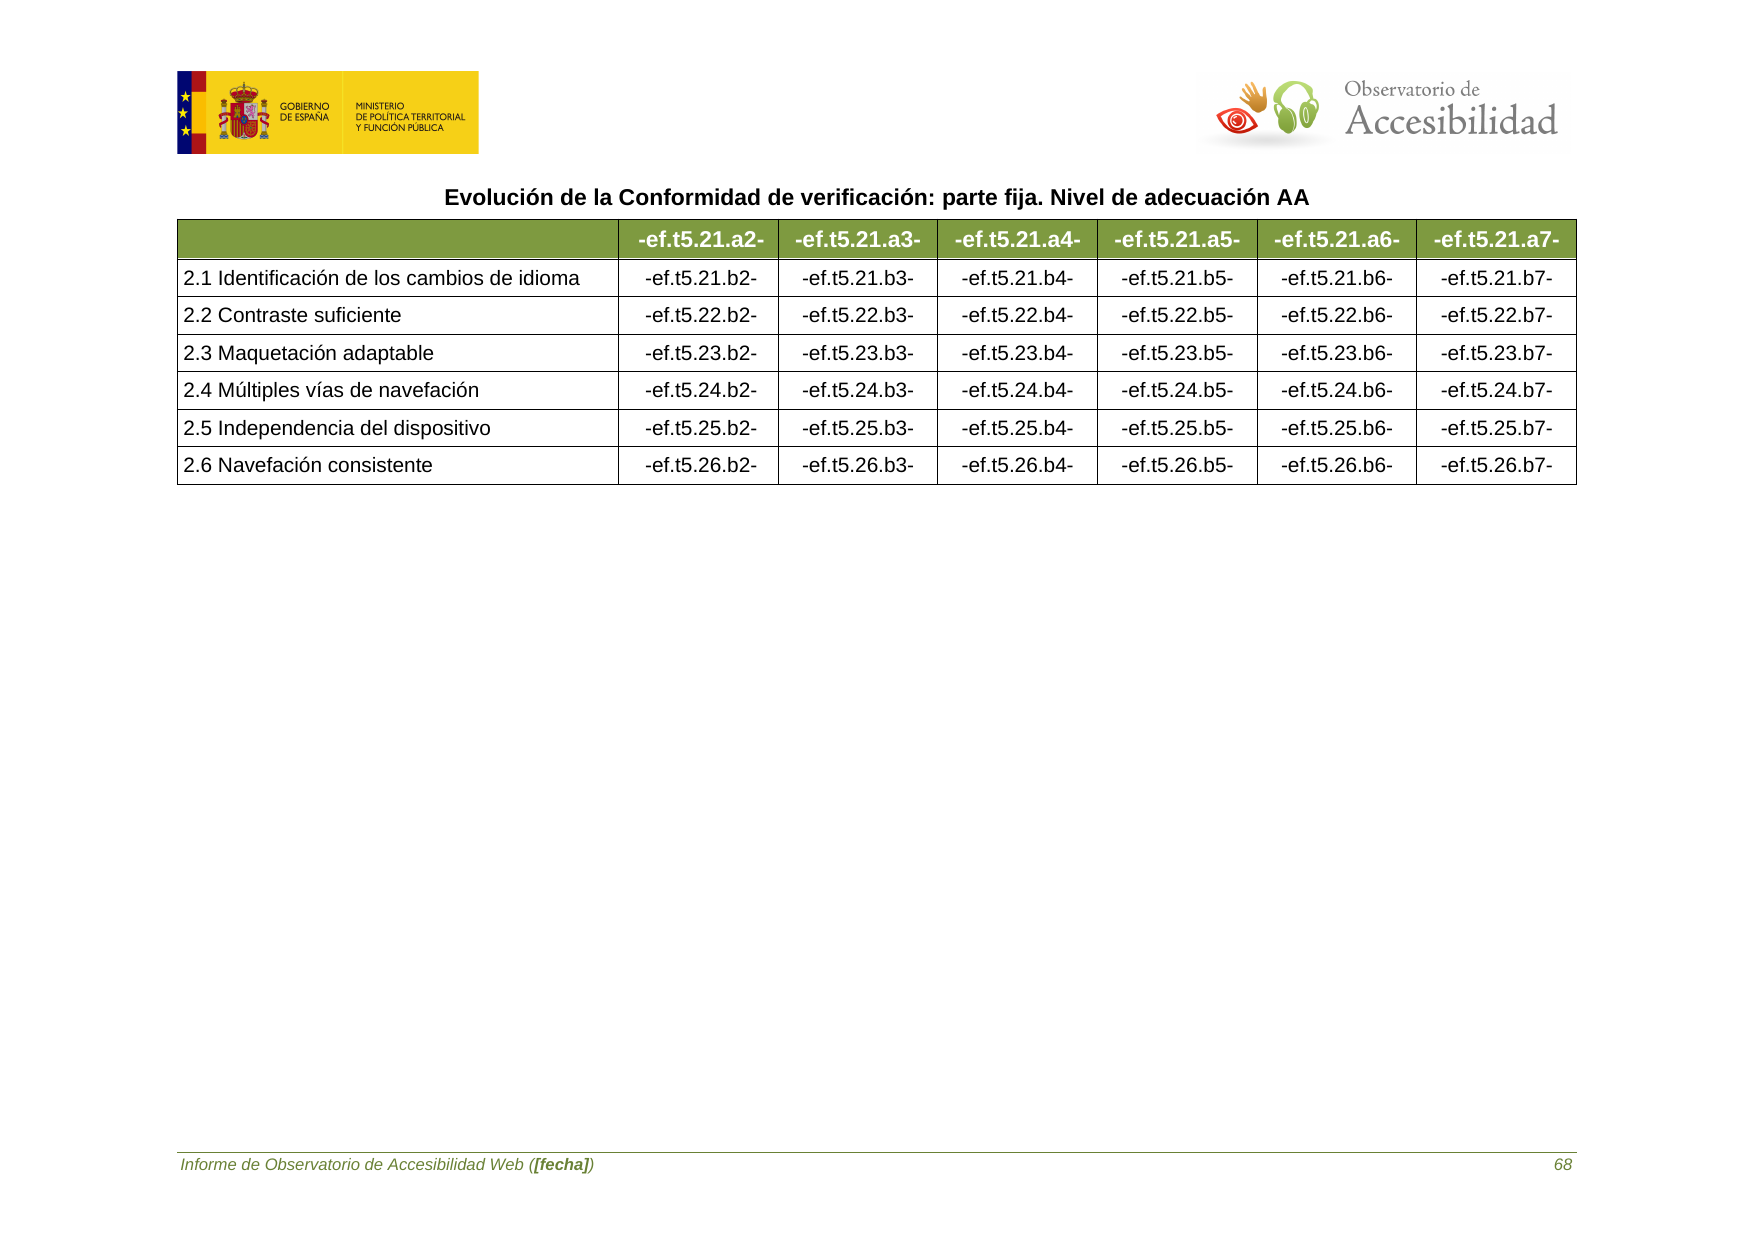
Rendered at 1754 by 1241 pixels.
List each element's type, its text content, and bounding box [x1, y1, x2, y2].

table_cell 2.1 Identificación de los cambios de idioma [178, 260, 618, 296]
table_cell -ef.t5.24.b4- [938, 372, 1097, 408]
table_cell -ef.t5.24.b7- [1417, 372, 1576, 408]
table_cell -ef.t5.21.b5- [1098, 260, 1257, 296]
table_cell -ef.t5.21.b6- [1258, 260, 1416, 296]
table_header -ef.t5.21.a5- [1098, 220, 1257, 258]
table_cell -ef.t5.26.b7- [1417, 447, 1576, 483]
table_cell 2.5 Independencia del dispositivo [178, 410, 618, 446]
table_cell -ef.t5.26.b3- [779, 447, 937, 483]
table_cell -ef.t5.24.b6- [1258, 372, 1416, 408]
table_cell -ef.t5.23.b5- [1098, 335, 1257, 371]
table_cell -ef.t5.24.b5- [1098, 372, 1257, 408]
table_cell -ef.t5.22.b4- [938, 297, 1097, 333]
table_header -ef.t5.21.a4- [938, 220, 1097, 258]
table_header -ef.t5.21.a2- [619, 220, 778, 258]
table_cell -ef.t5.22.b6- [1258, 297, 1416, 333]
table_cell -ef.t5.24.b3- [779, 372, 937, 408]
picture [177, 71, 479, 154]
table_cell 2.6 Navefación consistente [178, 447, 618, 483]
table_cell -ef.t5.25.b7- [1417, 410, 1576, 446]
table_cell -ef.t5.22.b7- [1417, 297, 1576, 333]
table_cell -ef.t5.21.b2- [619, 260, 778, 296]
table_cell -ef.t5.23.b6- [1258, 335, 1416, 371]
table_header [178, 220, 618, 258]
table_cell -ef.t5.23.b7- [1417, 335, 1576, 371]
table_header -ef.t5.21.a3- [779, 220, 937, 258]
table_cell 2.2 Contraste suficiente [178, 297, 618, 333]
table_cell -ef.t5.22.b3- [779, 297, 937, 333]
table_cell -ef.t5.21.b3- [779, 260, 937, 296]
table_cell -ef.t5.26.b6- [1258, 447, 1416, 483]
table_cell 2.3 Maquetación adaptable [178, 335, 618, 371]
table_cell -ef.t5.25.b2- [619, 410, 778, 446]
table_cell -ef.t5.23.b3- [779, 335, 937, 371]
table_cell -ef.t5.25.b6- [1258, 410, 1416, 446]
table_header -ef.t5.21.a7- [1417, 220, 1576, 258]
table_cell -ef.t5.24.b2- [619, 372, 778, 408]
table_cell -ef.t5.22.b2- [619, 297, 778, 333]
table_cell -ef.t5.25.b4- [938, 410, 1097, 446]
table_cell -ef.t5.21.b7- [1417, 260, 1576, 296]
table_cell -ef.t5.22.b5- [1098, 297, 1257, 333]
table_cell 2.4 Múltiples vías de navefación [178, 372, 618, 408]
table_cell -ef.t5.25.b5- [1098, 410, 1257, 446]
table_cell -ef.t5.26.b5- [1098, 447, 1257, 483]
table_cell -ef.t5.26.b2- [619, 447, 778, 483]
picture [1196, 72, 1572, 154]
table_cell -ef.t5.23.b2- [619, 335, 778, 371]
table_cell -ef.t5.25.b3- [779, 410, 937, 446]
table_cell -ef.t5.26.b4- [938, 447, 1097, 483]
table_cell -ef.t5.21.b4- [938, 260, 1097, 296]
table_header -ef.t5.21.a6- [1258, 220, 1416, 258]
text Evolución de la Conformidad de verificación: parte fija. Nivel de adecuación AA [177, 184, 1577, 211]
table_cell -ef.t5.23.b4- [938, 335, 1097, 371]
